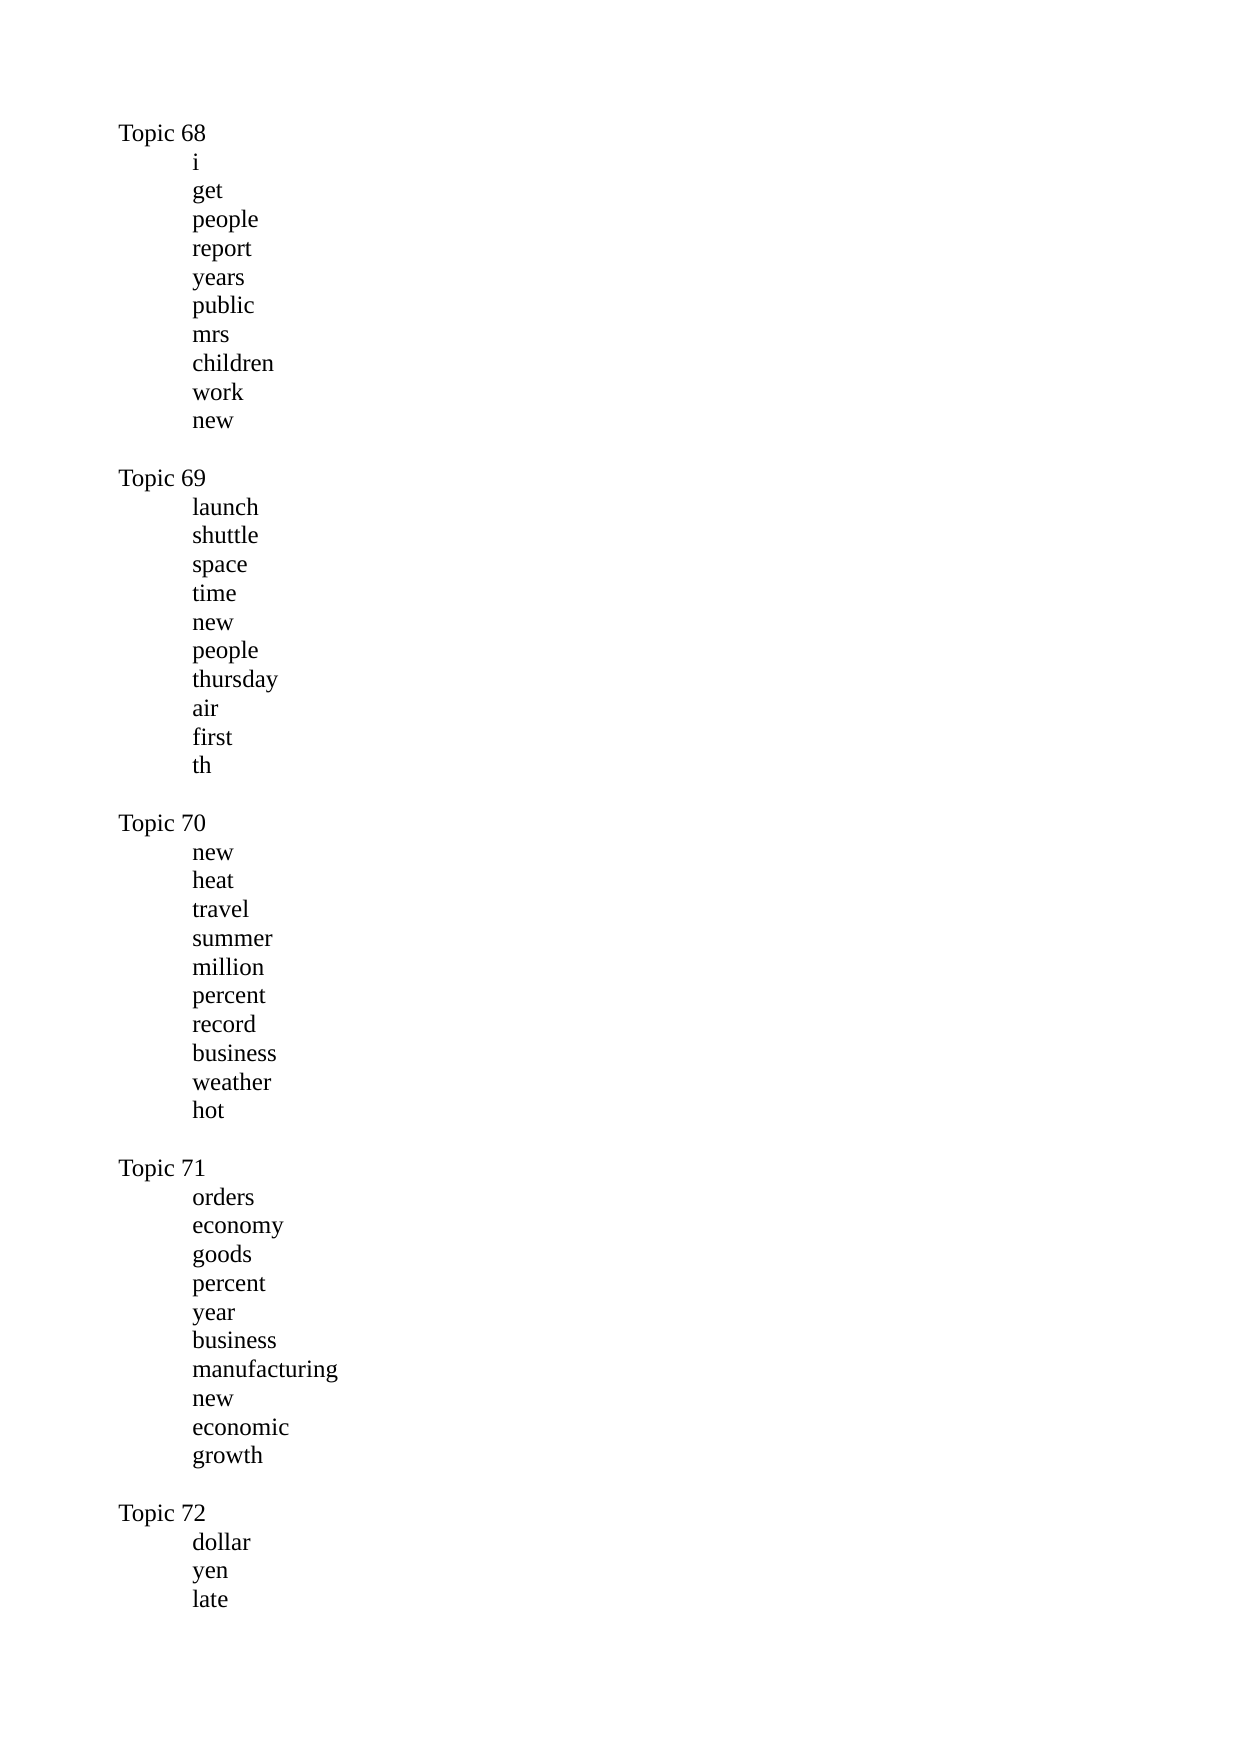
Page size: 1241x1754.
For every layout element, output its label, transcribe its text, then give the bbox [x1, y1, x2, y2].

text first [118, 722, 1122, 751]
text Topic 70 [118, 808, 1122, 837]
text new [118, 837, 1122, 866]
text percent [118, 1268, 1122, 1297]
text get [118, 176, 1122, 204]
text launch [118, 492, 1122, 521]
text economy [118, 1211, 1122, 1239]
text goods [118, 1239, 1122, 1268]
text time [118, 578, 1122, 607]
text space [118, 549, 1122, 578]
text orders [118, 1182, 1122, 1211]
text Topic 71 [118, 1153, 1122, 1182]
text thursday [118, 664, 1122, 693]
text public [118, 291, 1122, 319]
text new [118, 406, 1122, 434]
text heat [118, 866, 1122, 894]
text new [118, 1383, 1122, 1412]
text business [118, 1038, 1122, 1067]
text Topic 72 [118, 1498, 1122, 1527]
text air [118, 693, 1122, 722]
text record [118, 1009, 1122, 1038]
text business [118, 1326, 1122, 1354]
text Topic 68 [118, 118, 1122, 147]
text hot [118, 1096, 1122, 1124]
text children [118, 348, 1122, 377]
text dollar [118, 1527, 1122, 1556]
text new [118, 607, 1122, 636]
text growth [118, 1441, 1122, 1469]
text report [118, 233, 1122, 262]
text million [118, 952, 1122, 981]
text percent [118, 981, 1122, 1009]
text people [118, 204, 1122, 233]
text year [118, 1297, 1122, 1326]
text people [118, 636, 1122, 664]
text i [118, 147, 1122, 176]
text travel [118, 894, 1122, 923]
text shuttle [118, 521, 1122, 549]
text summer [118, 923, 1122, 952]
text years [118, 262, 1122, 291]
text weather [118, 1067, 1122, 1096]
text mrs [118, 319, 1122, 348]
text economic [118, 1412, 1122, 1441]
text th [118, 751, 1122, 779]
text yen [118, 1556, 1122, 1584]
text work [118, 377, 1122, 406]
text late [118, 1584, 1122, 1613]
text Topic 69 [118, 463, 1122, 492]
text manufacturing [118, 1354, 1122, 1383]
